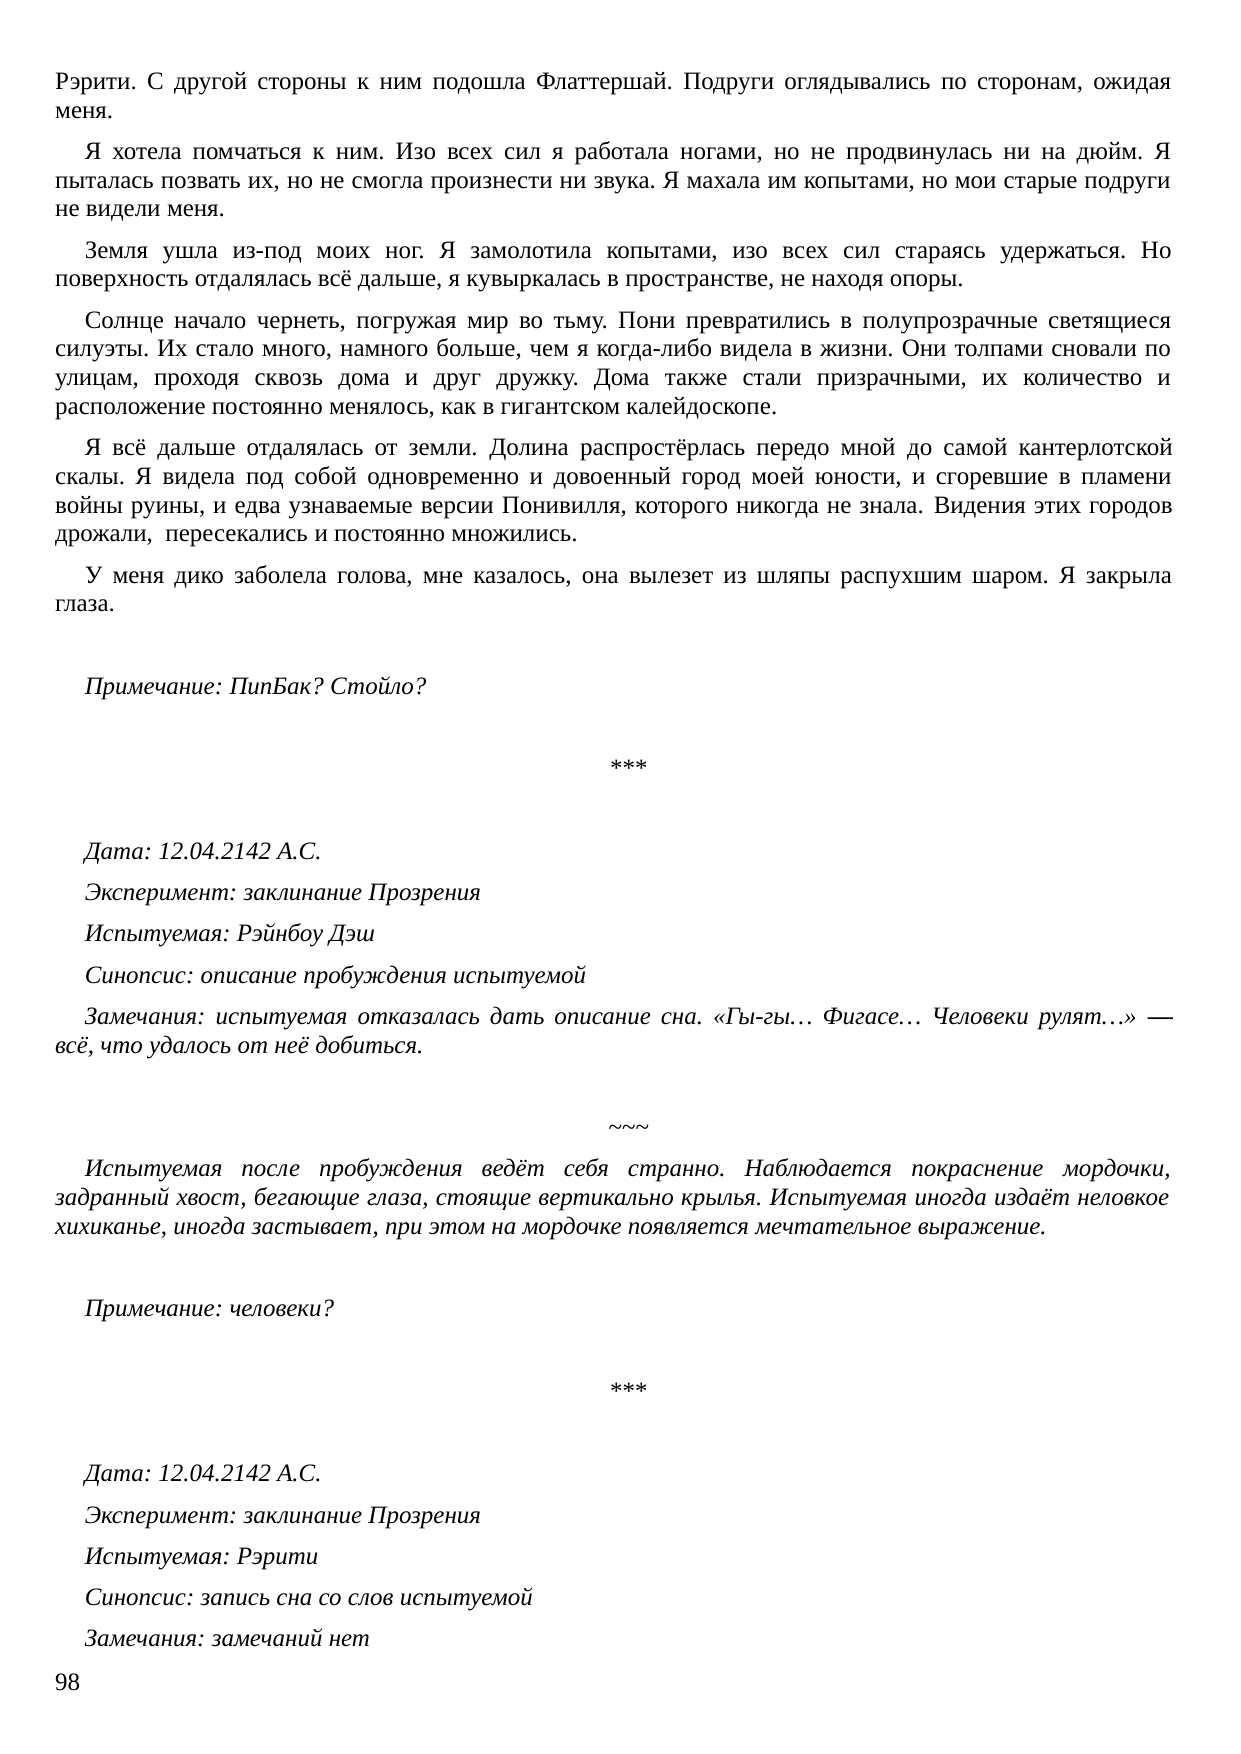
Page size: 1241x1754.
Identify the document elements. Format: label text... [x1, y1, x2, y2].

text Земля ушла из-под моих ног. Я замолотила копытами, изо всех сил стараясь удержаться. Но поверхность отдалялась всё дальше, я кувыркалась в пространстве, не находя опоры. [55, 235, 1173, 292]
text Эксперимент: заклинание Прозрения [55, 1500, 1173, 1528]
text Я всё дальше отдалялась от земли. Долина распростёрлась передо мной до самой кантерлотской скалы. Я видела под собой одновременно и довоенный город моей юности, и сгоревшие в пламени войны руины, и едва узнаваемые версии Понивилля, которого никогда не знала. Видения этих городов дрожали, пересекались и постоянно множились. [55, 432, 1173, 547]
text *** [55, 1376, 1173, 1405]
text Синопсис: запись сна со слов испытуемой [55, 1582, 1173, 1611]
text Эксперимент: заклинание Прозрения [55, 877, 1173, 906]
text Я хотела помчаться к ним. Изо всех сил я работала ногами, но не продвинулась ни на дюйм. Я пыталась позвать их, но не смогла произнести ни звука. Я махала им копытами, но мои старые подруги не видели меня. [55, 136, 1173, 222]
text Испытуемая: Рэйнбоу Дэш [55, 918, 1173, 947]
text *** [55, 753, 1173, 782]
text Рэрити. С другой стороны к ним подошла Флаттершай. Подруги оглядывались по сторонам, ожидая меня. [55, 66, 1173, 123]
text Синопсис: описание пробуждения испытуемой [55, 960, 1173, 988]
text Замечания: испытуемая отказалась дать описание сна. «Гы-гы… Фигасе… Человеки рулят…» — всё, что удалось от неё добиться. [55, 1001, 1173, 1058]
text Дата: 12.04.2142 А.С. [55, 836, 1173, 865]
text Испытуемая: Рэрити [55, 1541, 1173, 1570]
text Дата: 12.04.2142 А.С. [55, 1458, 1173, 1487]
text У меня дико заболела голова, мне казалось, она вылезет из шляпы распухшим шаром. Я закрыла глаза. [55, 560, 1173, 617]
text Замечания: замечаний нет [55, 1623, 1173, 1652]
text Примечание: человеки? [55, 1293, 1173, 1322]
text ~~~ [55, 1112, 1173, 1141]
text Солнце начало чернеть, погружая мир во тьму. Пони превратились в полупрозрачные светящиеся силуэты. Их стало много, намного больше, чем я когда-либо видела в жизни. Они толпами сновали по улицам, проходя сквозь дома и друг дружку. Дома также стали призрачными, их количество и расположение постоянно менялось, как в гигантском калейдоскопе. [55, 305, 1173, 420]
text Примечание: ПипБак? Стойло? [55, 671, 1173, 700]
text Испытуемая после пробуждения ведёт себя странно. Наблюдается покраснение мордочки, задранный хвост, бегающие глаза, стоящие вертикально крылья. Испытуемая иногда издаёт неловкое хихиканье, иногда застывает, при этом на мордочке появляется мечтательное выражение. [55, 1153, 1173, 1240]
